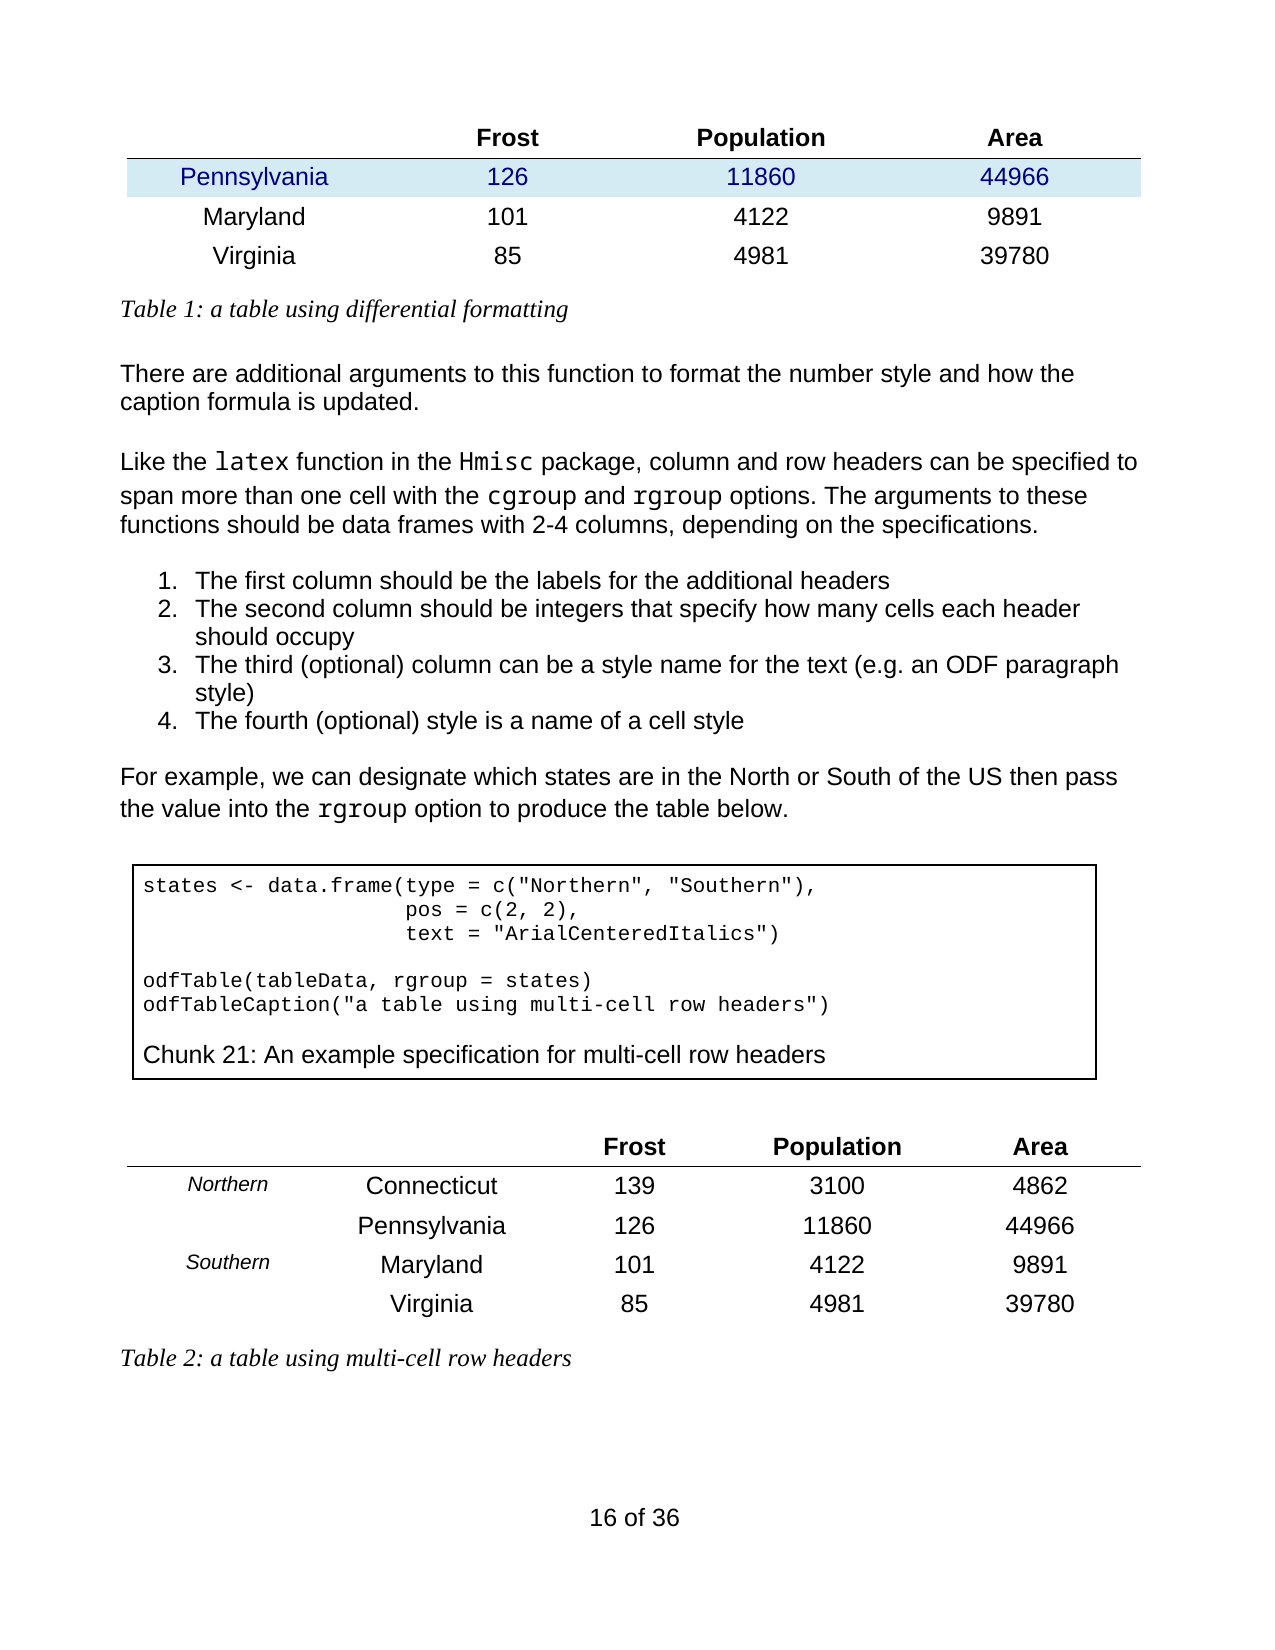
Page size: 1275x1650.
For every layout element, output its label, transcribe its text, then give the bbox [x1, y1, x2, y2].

table_cell 85 [533, 1285, 736, 1324]
table_cell 11860 [736, 1206, 938, 1245]
table_header Frost [381, 118, 634, 157]
table_cell 101 [381, 197, 634, 236]
table_cell Pennsylvania [330, 1206, 533, 1245]
text pos = c(2, 2), [143, 899, 1086, 923]
text states <- data.frame(type = c("Northern", "Southern"), [143, 875, 1086, 899]
table_header Population [736, 1127, 938, 1166]
table_header [330, 1127, 533, 1166]
text odfTableCaption("a table using multi-cell row headers") [143, 993, 1086, 1017]
text Chunk 21: An example specification for multi-cell row headers [143, 1041, 1086, 1069]
table_header [127, 1127, 330, 1166]
table_cell 85 [381, 236, 634, 276]
table_cell Maryland [330, 1245, 533, 1284]
table_cell Virginia [127, 236, 381, 276]
table_cell 9891 [888, 197, 1141, 236]
text Table 2: a table using multi-cell row headers [120, 1344, 1149, 1372]
table_header Population [634, 118, 888, 157]
table_header Area [939, 1127, 1141, 1166]
list The second column should be integers that specify how many cells each header should occupy [157, 595, 1149, 651]
text text = "ArialCenteredItalics") [143, 923, 1086, 946]
list The fourth (optional) style is a name of a cell style [157, 707, 1149, 735]
table_cell 44966 [939, 1206, 1141, 1245]
table_header Area [888, 118, 1141, 157]
table_cell 4981 [634, 236, 888, 276]
text There are additional arguments to this function to format the number style and how the caption formula is updated. [120, 359, 1149, 415]
list The first column should be the labels for the additional headers [157, 567, 1149, 595]
table_cell Virginia [330, 1285, 533, 1324]
table_cell 101 [533, 1245, 736, 1284]
table_cell 4122 [736, 1245, 938, 1284]
table_cell 126 [533, 1206, 736, 1245]
table_cell 4122 [634, 197, 888, 236]
text Like the latex function in the Hmisc package, column and row headers can be specified to span more than one cell with the cgroup and rgroup options. The arguments to these functions should be data frames with 2-4 columns, depending on the specifications. [120, 443, 1149, 539]
table_cell 139 [533, 1167, 736, 1206]
table_cell 3100 [736, 1167, 938, 1206]
table_cell 44966 [888, 159, 1141, 197]
table_cell 9891 [939, 1245, 1141, 1284]
text odfTable(tableData, rgroup = states) [143, 970, 1086, 993]
table_cell 11860 [634, 159, 888, 197]
table_cell 39780 [888, 236, 1141, 276]
text Table 1: a table using differential formatting [120, 296, 1149, 323]
table_header Frost [533, 1127, 736, 1166]
table_cell Maryland [127, 197, 381, 236]
table_header [127, 118, 381, 157]
table_cell 4981 [736, 1285, 938, 1324]
table_cell 4862 [939, 1167, 1141, 1206]
table_cell 39780 [939, 1285, 1141, 1324]
table_cell Connecticut [330, 1167, 533, 1206]
text For example, we can designate which states are in the North or South of the US then pass the value into the rgroup option to produce the table below. [120, 763, 1149, 824]
table_cell Northern [127, 1167, 330, 1245]
table_cell 126 [381, 159, 634, 197]
table_cell Pennsylvania [127, 159, 381, 197]
table_cell Southern [127, 1245, 330, 1324]
list The third (optional) column can be a style name for the text (e.g. an ODF paragraph style) [157, 651, 1149, 707]
